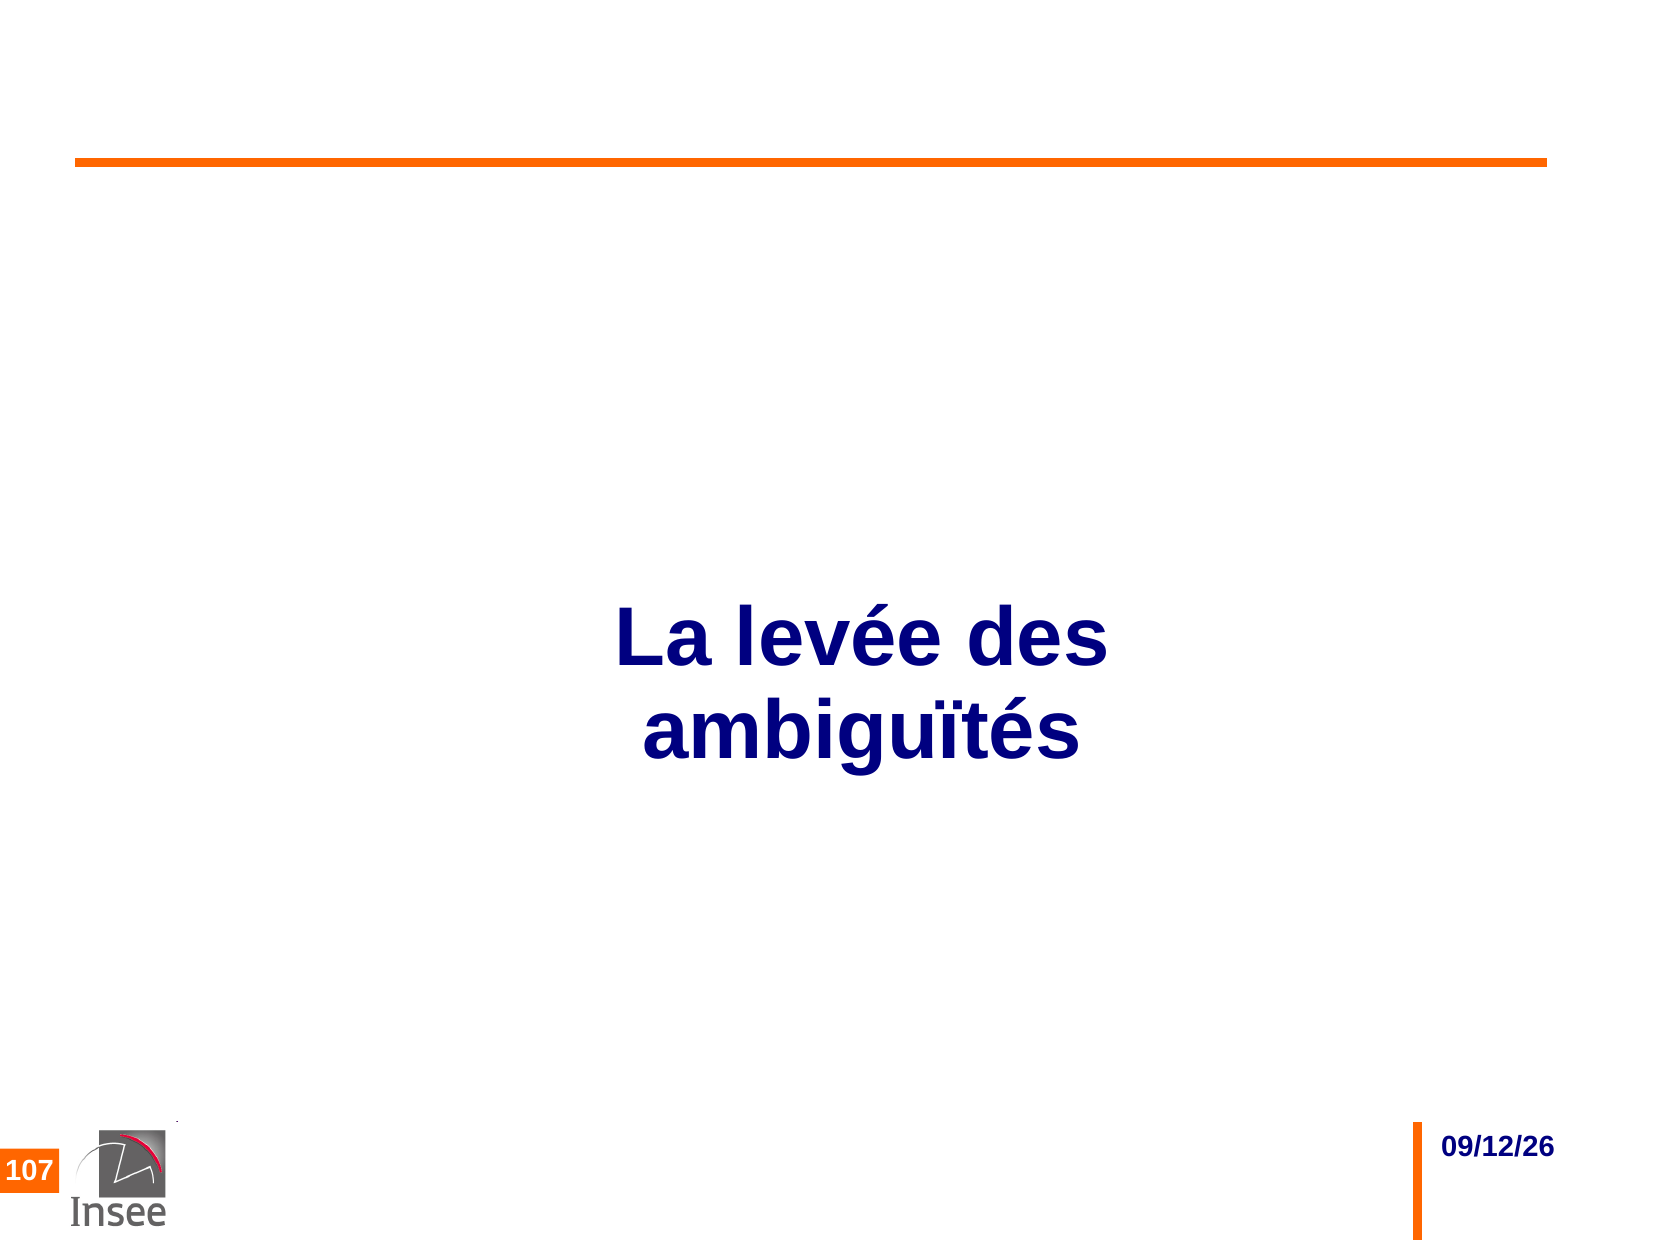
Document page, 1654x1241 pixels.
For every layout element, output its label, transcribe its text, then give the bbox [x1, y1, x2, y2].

list La levée des ambiguïtés [419, 590, 1235, 832]
picture [62, 1121, 178, 1241]
